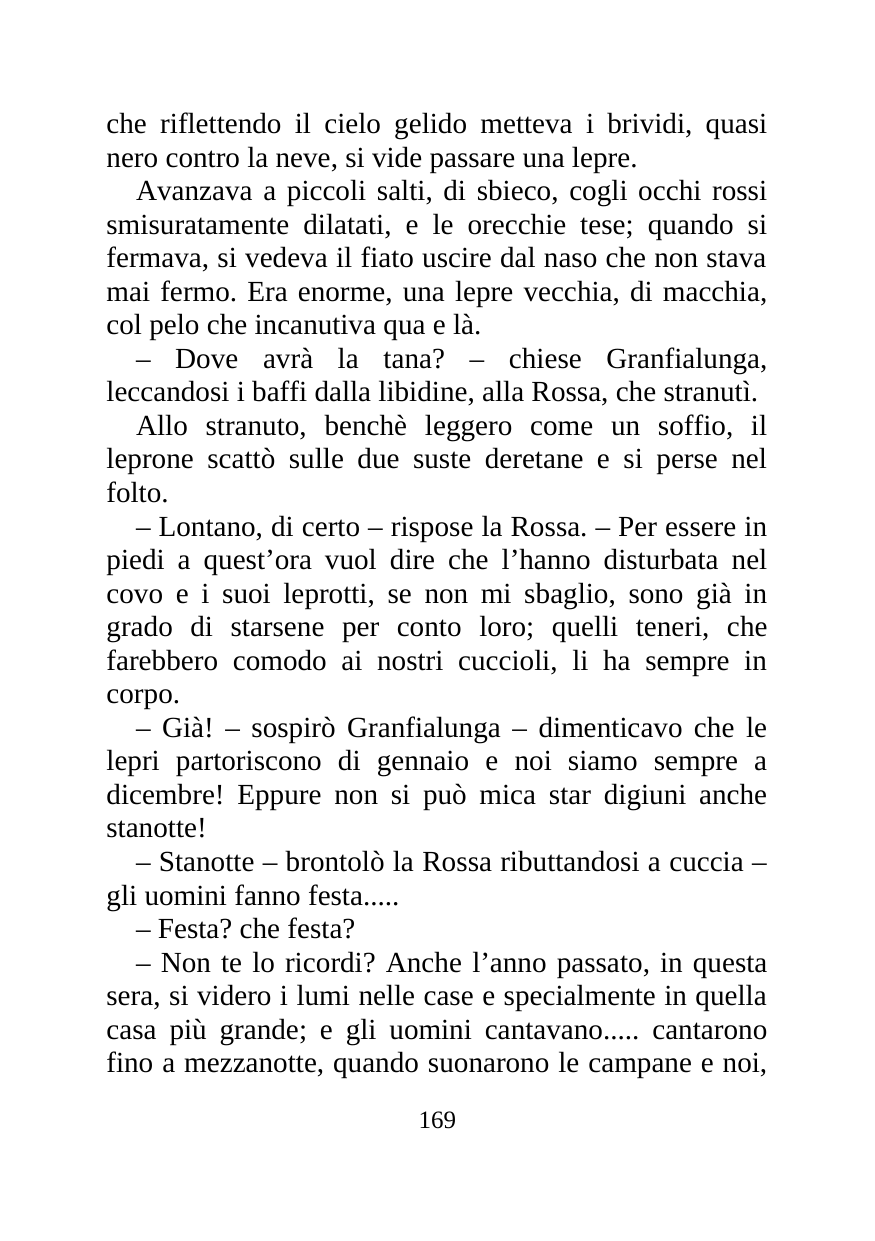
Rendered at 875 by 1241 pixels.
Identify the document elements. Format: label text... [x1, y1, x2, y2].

text – Non te lo ricordi? Anche l’anno passato, in questa sera, si videro i lumi nelle case e specialmente in quella casa più grande; e gli uomini cantavano..... cantarono fino a mezzanotte, quando suonarono le campane e noi, [106, 945, 768, 1079]
text – Festa? che festa? [106, 911, 768, 945]
text – Già! – sospirò Granfialunga – dimenticavo che le lepri partoriscono di gennaio e noi siamo sempre a dicembre! Eppure non si può mica star digiuni anche stanotte! [106, 710, 768, 844]
text Avanzava a piccoli salti, di sbieco, cogli occhi rossi smisuratamente dilatati, e le orecchie tese; quando si fermava, si vedeva il fiato uscire dal naso che non stava mai fermo. Era enorme, una lepre vecchia, di macchia, col pelo che incanutiva qua e là. [106, 173, 768, 341]
text che riflettendo il cielo gelido metteva i brividi, quasi nero contro la neve, si vide passare una lepre. [106, 106, 768, 173]
text – Lontano, di certo – rispose la Rossa. – Per essere in piedi a quest’ora vuol dire che l’hanno disturbata nel covo e i suoi leprotti, se non mi sbaglio, sono già in grado di starsene per conto loro; quelli teneri, che farebbero comodo ai nostri cuccioli, li ha sempre in corpo. [106, 509, 768, 710]
text – Dove avrà la tana? – chiese Granfialunga, leccandosi i baffi dalla libidine, alla Rossa, che stranutì. [106, 341, 768, 408]
text – Stanotte – brontolò la Rossa ributtandosi a cuccia – gli uomini fanno festa..... [106, 844, 768, 911]
text Allo stranuto, benchè leggero come un soffio, il leprone scattò sulle due suste deretane e si perse nel folto. [106, 408, 768, 509]
